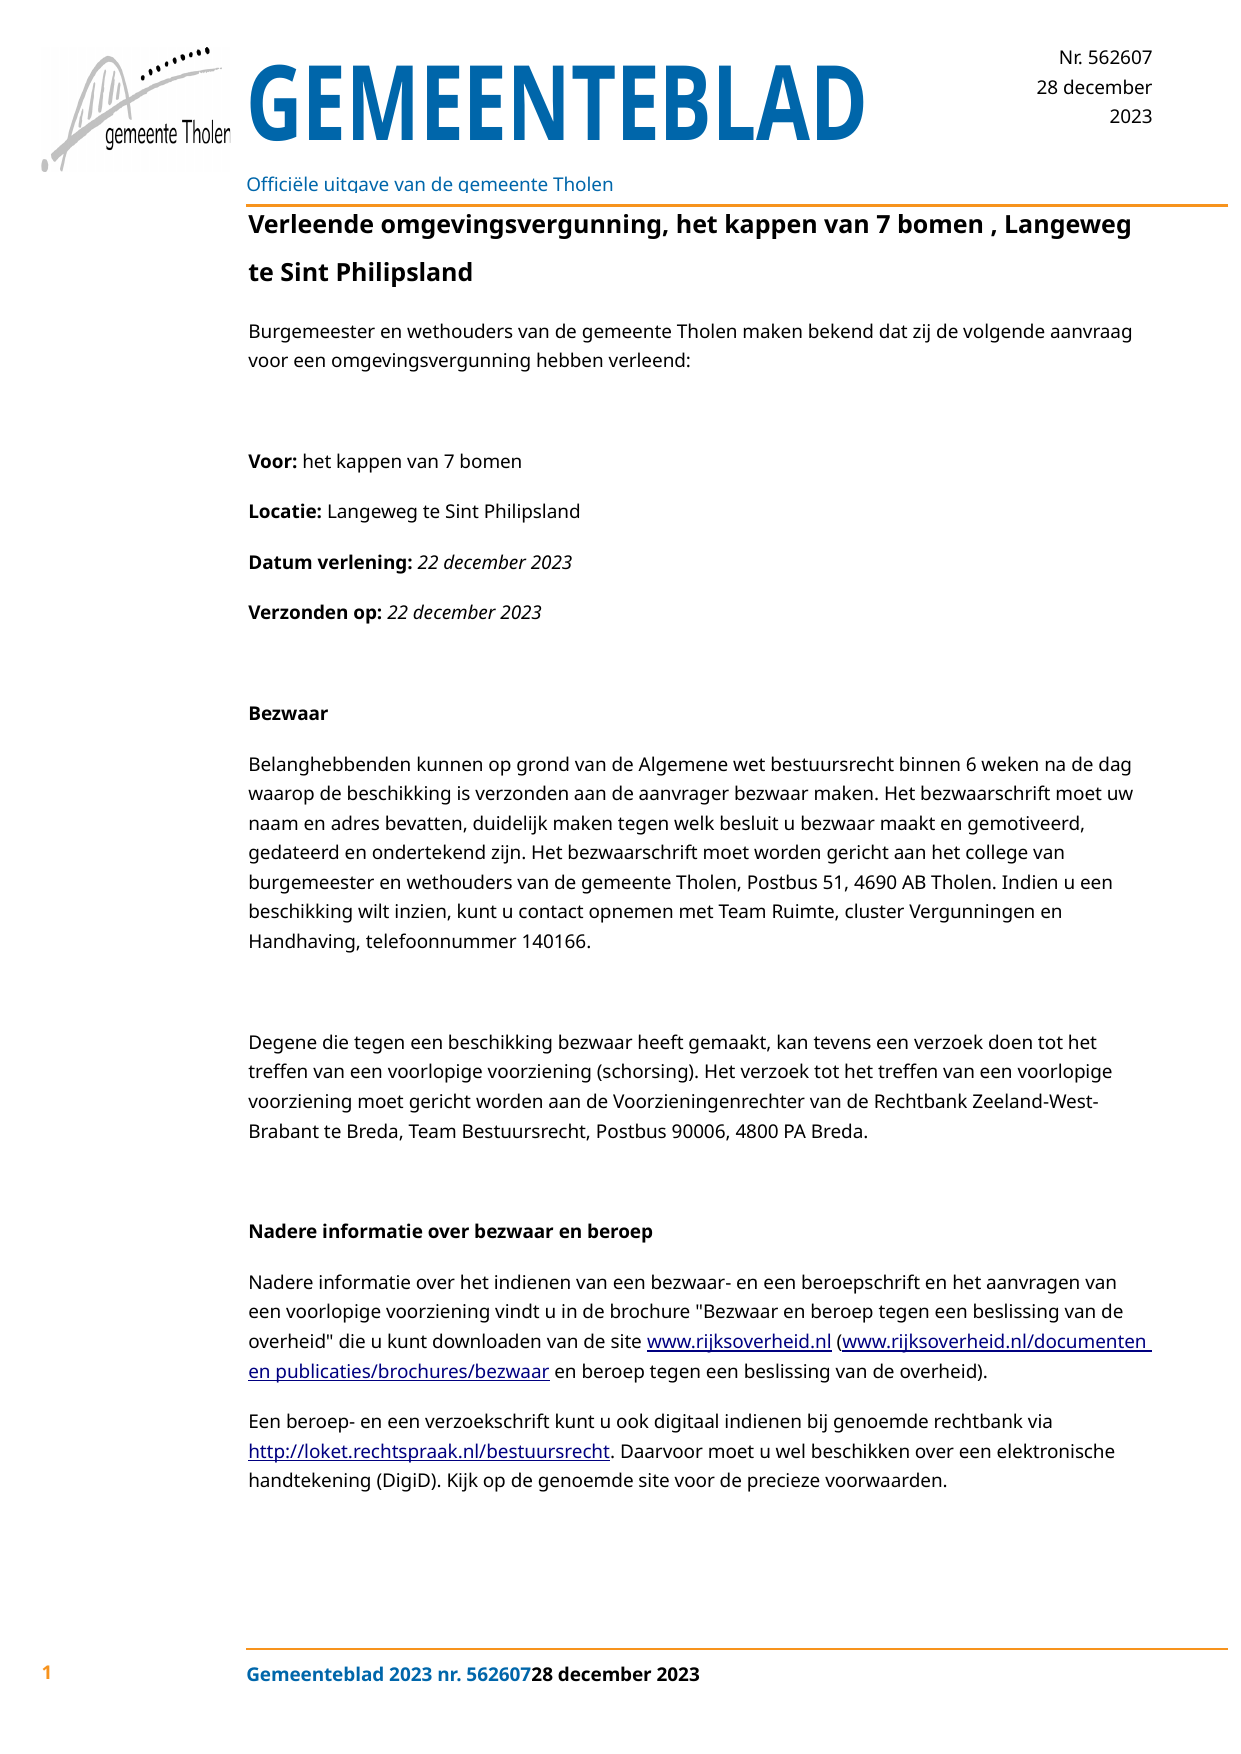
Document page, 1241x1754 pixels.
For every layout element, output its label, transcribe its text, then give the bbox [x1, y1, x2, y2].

text Verzonden op: 22 december 2023 [248, 599, 1152, 625]
text Datum verlening: 22 december 2023 [248, 549, 1152, 575]
text Bezwaar [248, 700, 1152, 726]
text Degene die tegen een beschikking bezwaar heeft gemaakt, kan tevens een verzoek doen tot het treffen van een voorlopige voorziening (schorsing). Het verzoek tot het treffen van een voorlopige voorziening moet gericht worden aan de Voorzieningenrechter van de Rechtbank Zeeland-West-Brabant te Breda, Team Bestuursrecht, Postbus 90006, 4800 PA Breda. [248, 1029, 1152, 1144]
text Voor: het kappen van 7 bomen [248, 448, 1152, 474]
text Nadere informatie over bezwaar en beroep [248, 1219, 1152, 1244]
text Belanghebbenden kunnen op grond van de Algemene wet bestuursrecht binnen 6 weken na de dag waarop de beschikking is verzonden aan de aanvrager bezwaar maken. Het bezwaarschrift moet uw naam en adres bevatten, duidelijk maken tegen welk besluit u bezwaar maakt en gemotiveerd, gedateerd en ondertekend zijn. Het bezwaarschrift moet worden gericht aan het college van burgemeester en wethouders van de gemeente Tholen, Postbus 51, 4690 AB Tholen. Indien u een beschikking wilt inzien, kunt u contact opnemen met Team Ruimte, cluster Vergunningen en Handhaving, telefoonnummer 140166. [248, 751, 1152, 954]
text Een beroep- en een verzoekschrift kunt u ook digitaal indienen bij genoemde rechtbank via http://loket.rechtspraak.nl/bestuursrecht. Daarvoor moet u wel beschikken over een elektronische handtekening (DigiD). Kijk op de genoemde site voor de precieze voorwaarden. [248, 1408, 1152, 1493]
picture [41, 47, 231, 172]
text Verleende omgevingsvergunning, het kappen van 7 bomen , Langeweg te Sint Philipsland [248, 207, 1152, 288]
text Nadere informatie over het indienen van een bezwaar- en een beroepschrift en het aanvragen van een voorlopige voorziening vindt u in de brochure "Bezwaar en beroep tegen een beslissing van de overheid" die u kunt downloaden van de site www.rijksoverheid.nl (www.rijksoverheid.nl/documenten en publicaties/brochures/bezwaar en beroep tegen een beslissing van de overheid). [248, 1269, 1152, 1384]
text Burgemeester en wethouders van de gemeente Tholen maken bekend dat zij de volgende aanvraag voor een omgevingsvergunning hebben verleend: [248, 318, 1152, 373]
text Locatie: Langeweg te Sint Philipsland [248, 499, 1152, 524]
